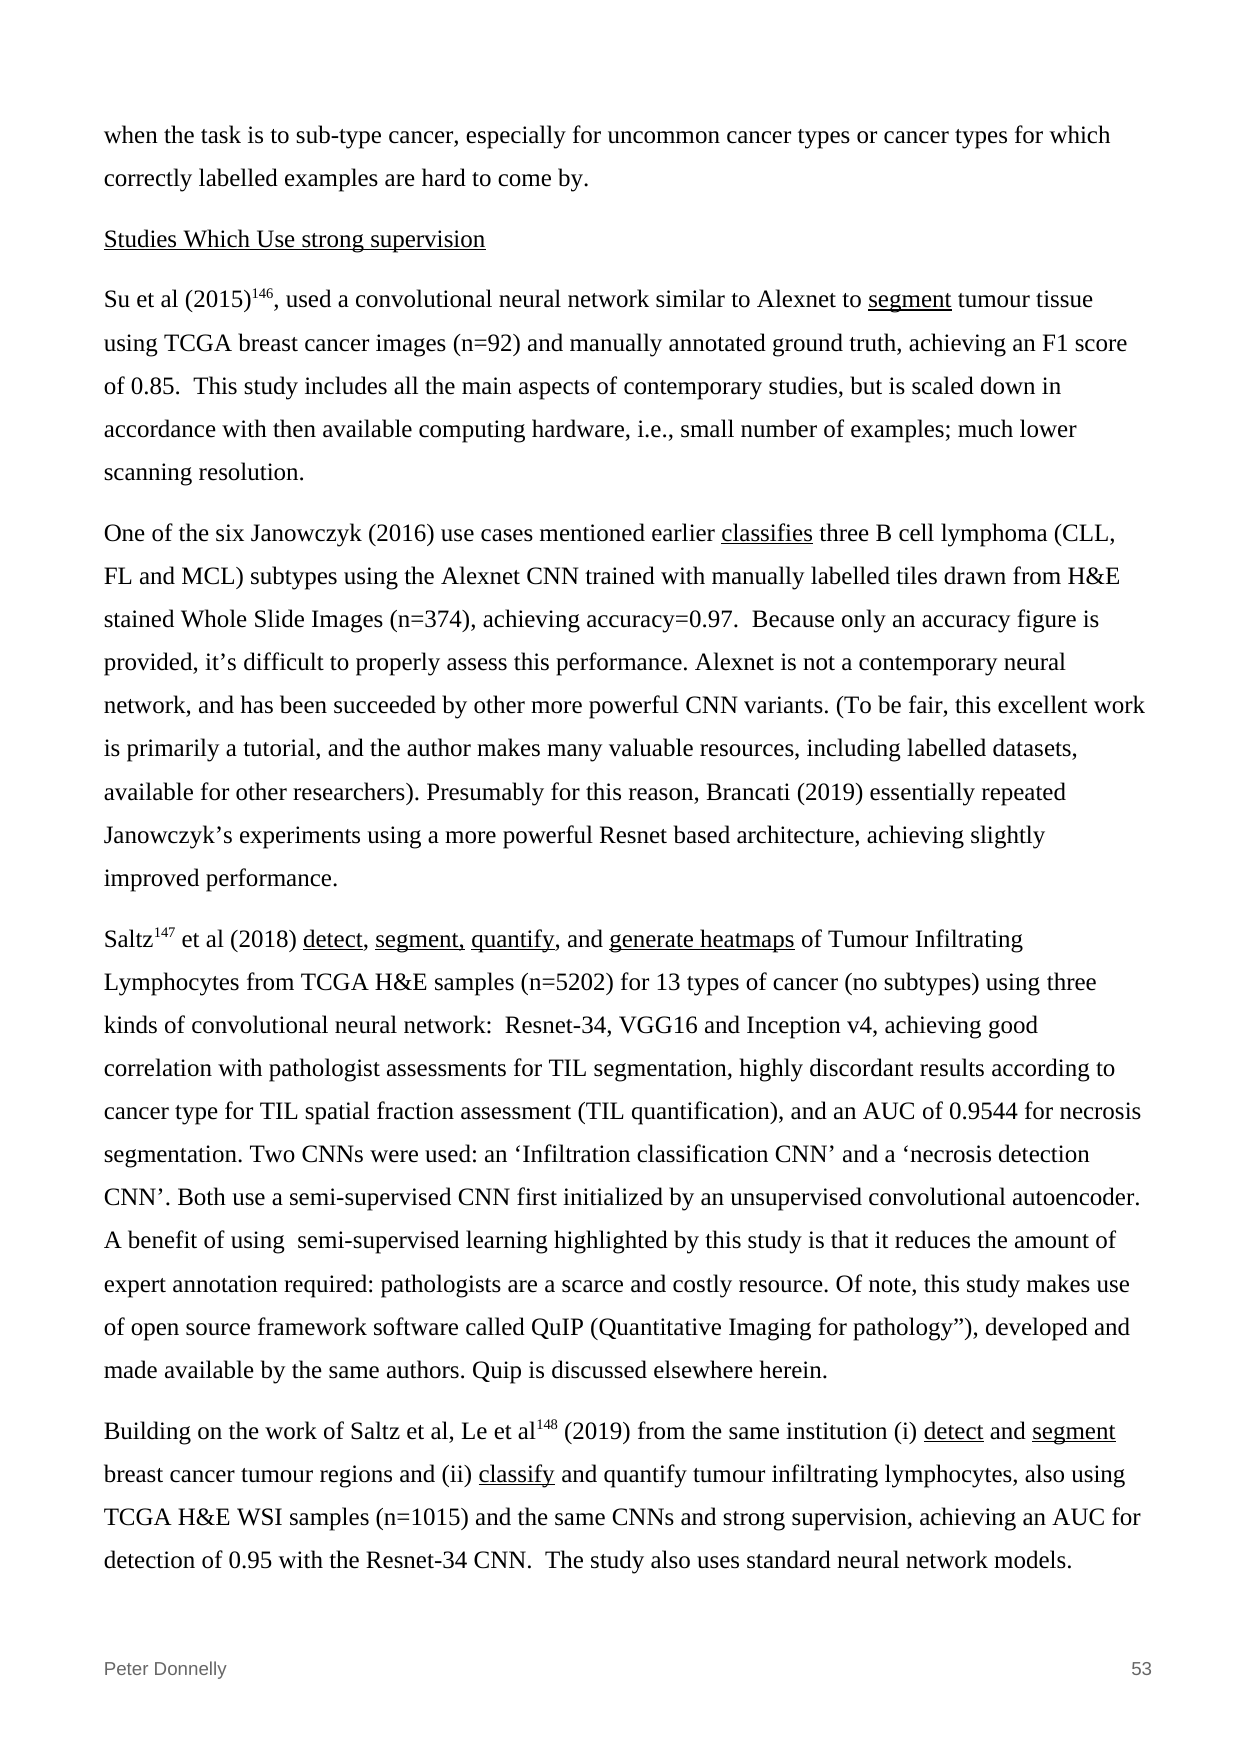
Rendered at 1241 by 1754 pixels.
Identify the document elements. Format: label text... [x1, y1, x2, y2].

text Studies Which Use strong supervision [103, 224, 1146, 252]
text Saltz et al (2018) detect, segment, quantify, and generate heatmaps of Tumour Infiltrating Lymphocytes from TCGA H&E samples (n=5202) for 13 types of cancer (no subtypes) using three kinds of convolutional neural network: Resnet-34, VGG16 and Inception v4, achieving good correlation with pathologist assessments for TIL segmentation, highly discordant results according to cancer type for TIL spatial fraction assessment (TIL quantification), and an AUC of 0.9544 for necrosis segmentation. Two CNNs were used: an ‘Infiltration classification CNN’ and a ‘necrosis detection CNN’. Both use a semi-supervised CNN first initialized by an unsupervised convolutional autoencoder. A benefit of using semi-supervised learning highlighted by this study is that it reduces the amount of expert annotation required: pathologists are a scarce and costly resource. Of note, this study makes use of open source framework software called QuIP (Quantitative Imaging for pathology”), developed and made available by the same authors. Quip is discussed elsewhere herein. [103, 924, 1146, 1384]
text Su et al (2015), used a convolutional neural network similar to Alexnet to segment tumour tissue using TCGA breast cancer images (n=92) and manually annotated ground truth, achieving an F1 score of 0.85. This study includes all the main aspects of contemporary studies, but is scaled down in accordance with then available computing hardware, i.e., small number of examples; much lower scanning resolution. [103, 284, 1146, 486]
text Building on the work of Saltz et al, Le et al (2019) from the same institution (i) detect and segment breast cancer tumour regions and (ii) classify and quantify tumour infiltrating lymphocytes, also using TCGA H&E WSI samples (n=1015) and the same CNNs and strong supervision, achieving an AUC for detection of 0.95 with the Resnet-34 CNN. The study also uses standard neural network models. [103, 1416, 1146, 1574]
text One of the six Janowczyk (2016) use cases mentioned earlier classifies three B cell lymphoma (CLL, FL and MCL) subtypes using the Alexnet CNN trained with manually labelled tiles drawn from H&E stained Whole Slide Images (n=374), achieving accuracy=0.97. Because only an accuracy figure is provided, it’s difficult to properly assess this performance. Alexnet is not a contemporary neural network, and has been succeeded by other more powerful CNN variants. (To be fair, this excellent work is primarily a tutorial, and the author makes many valuable resources, including labelled datasets, available for other researchers). Presumably for this reason, Brancati (2019) essentially repeated Janowczyk’s experiments using a more powerful Resnet based architecture, achieving slightly improved performance. [103, 518, 1146, 892]
text when the task is to sub-type cancer, especially for uncommon cancer types or cancer types for which correctly labelled examples are hard to come by. [103, 120, 1146, 192]
